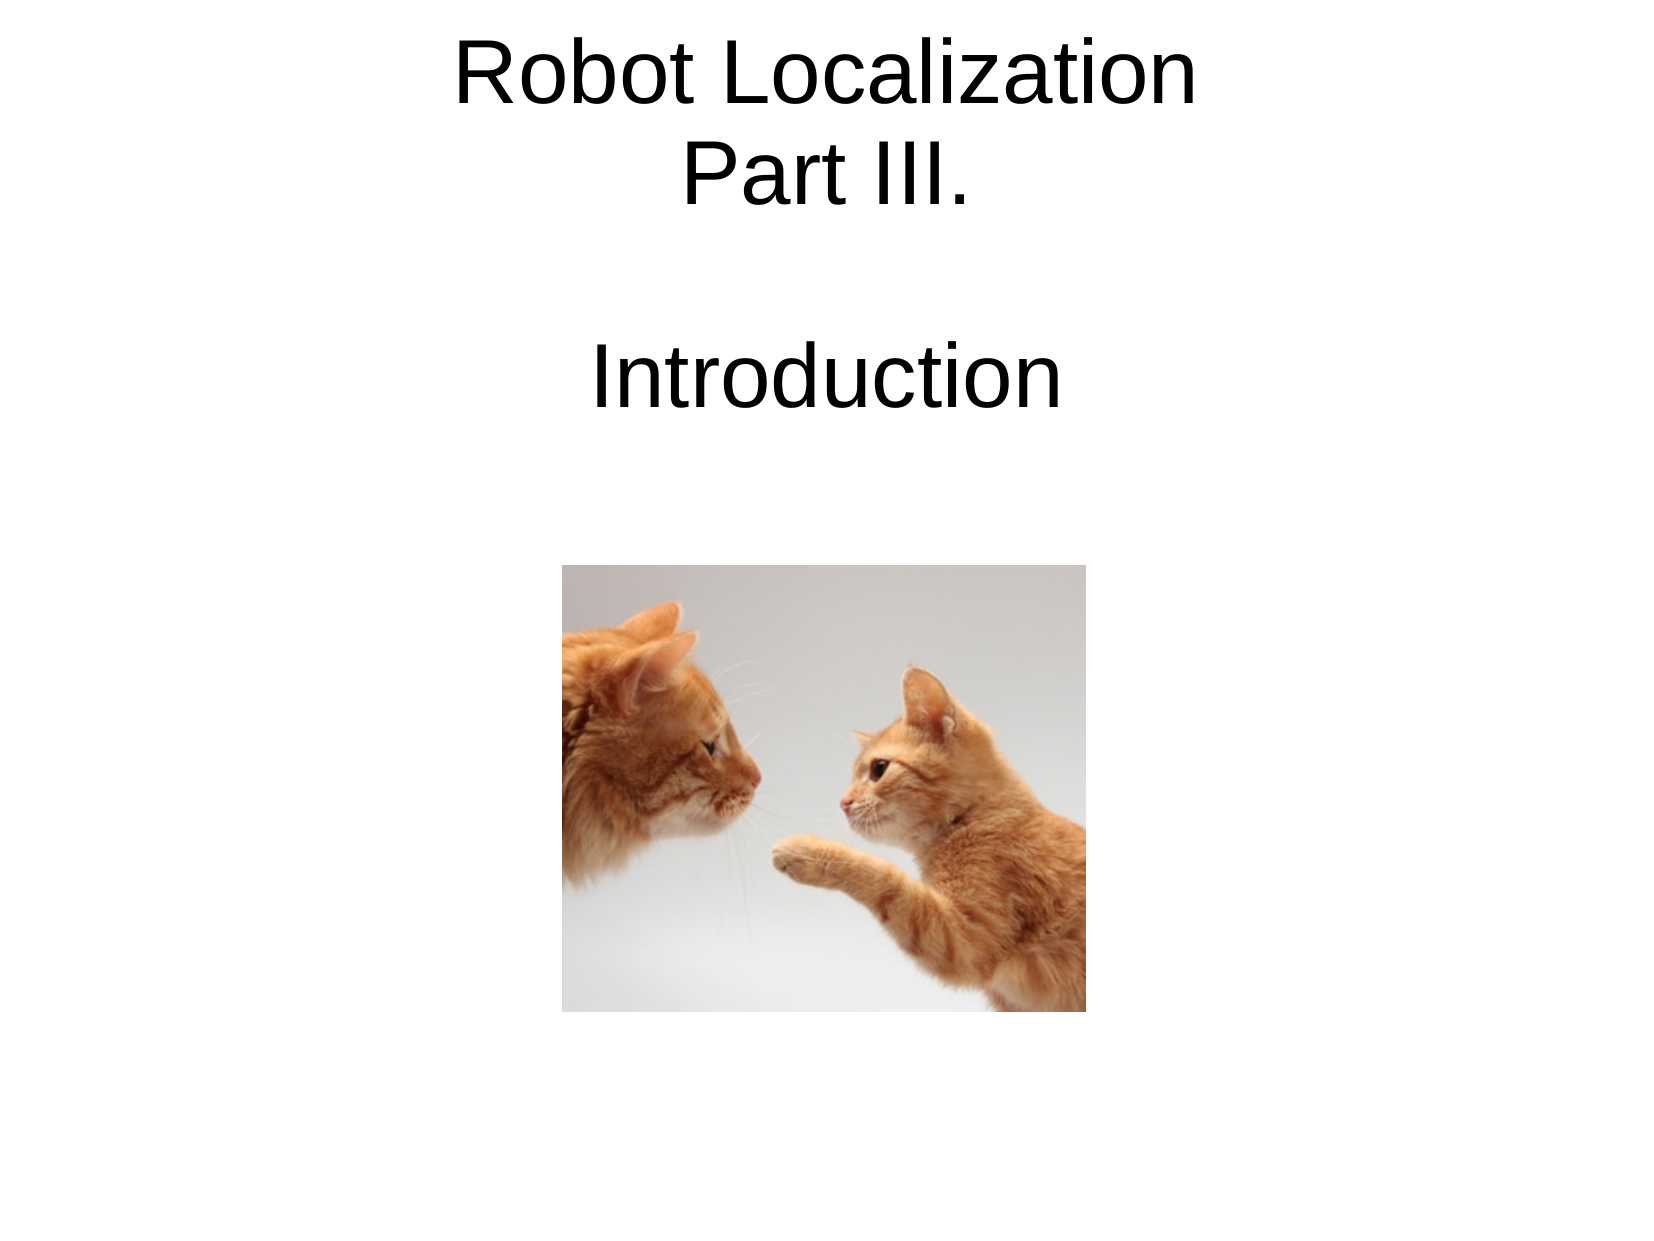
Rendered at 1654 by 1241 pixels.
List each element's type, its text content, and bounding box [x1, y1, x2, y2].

picture [562, 565, 1086, 1012]
title Robot Localization Part III. Introduction [82, 20, 1571, 427]
